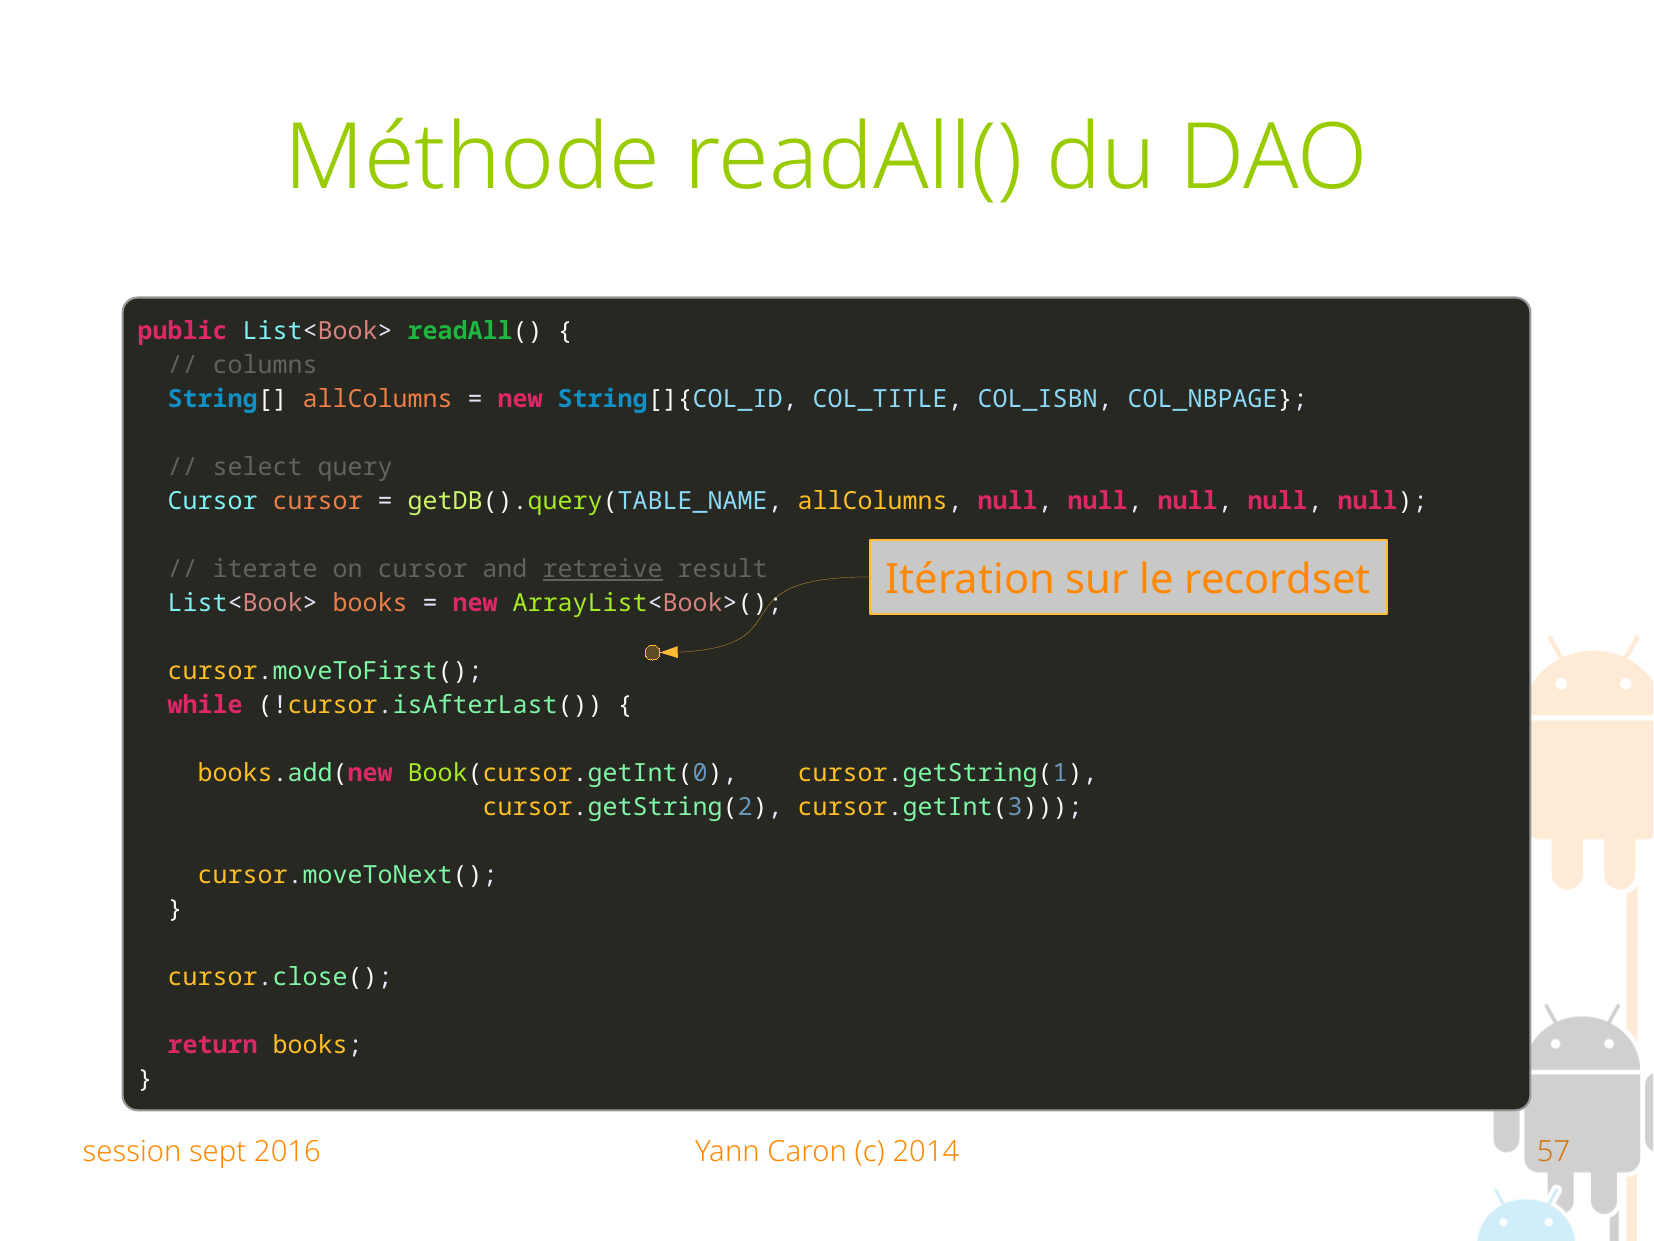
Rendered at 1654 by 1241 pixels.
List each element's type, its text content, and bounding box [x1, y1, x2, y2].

picture [240, 423, 1654, 1241]
title Méthode readAll() du DAO [82, 49, 1571, 257]
text_box public List<Book> readAll() { // columns String[] allColumns = new String[]{COL_ID, COL_TITLE, COL_ISBN, COL_NBPAGE}; // select query Cursor cursor = getDB().query(TABLE_NAME, allColumns, null, null, null, null, null); // iterate on cursor and retreive result List<Book> books = new ArrayList<Book>(); cursor.moveToFirst(); while (!cursor.isAfterLast()) { books.add(new Book(cursor.getInt(0), cursor.getString(1), cursor.getString(2), cursor.getInt(3))); cursor.moveToNext(); } cursor.close(); return books; } [122, 297, 1531, 1002]
text_box [645, 645, 660, 661]
text_box Itération sur le recordset [870, 540, 1353, 606]
